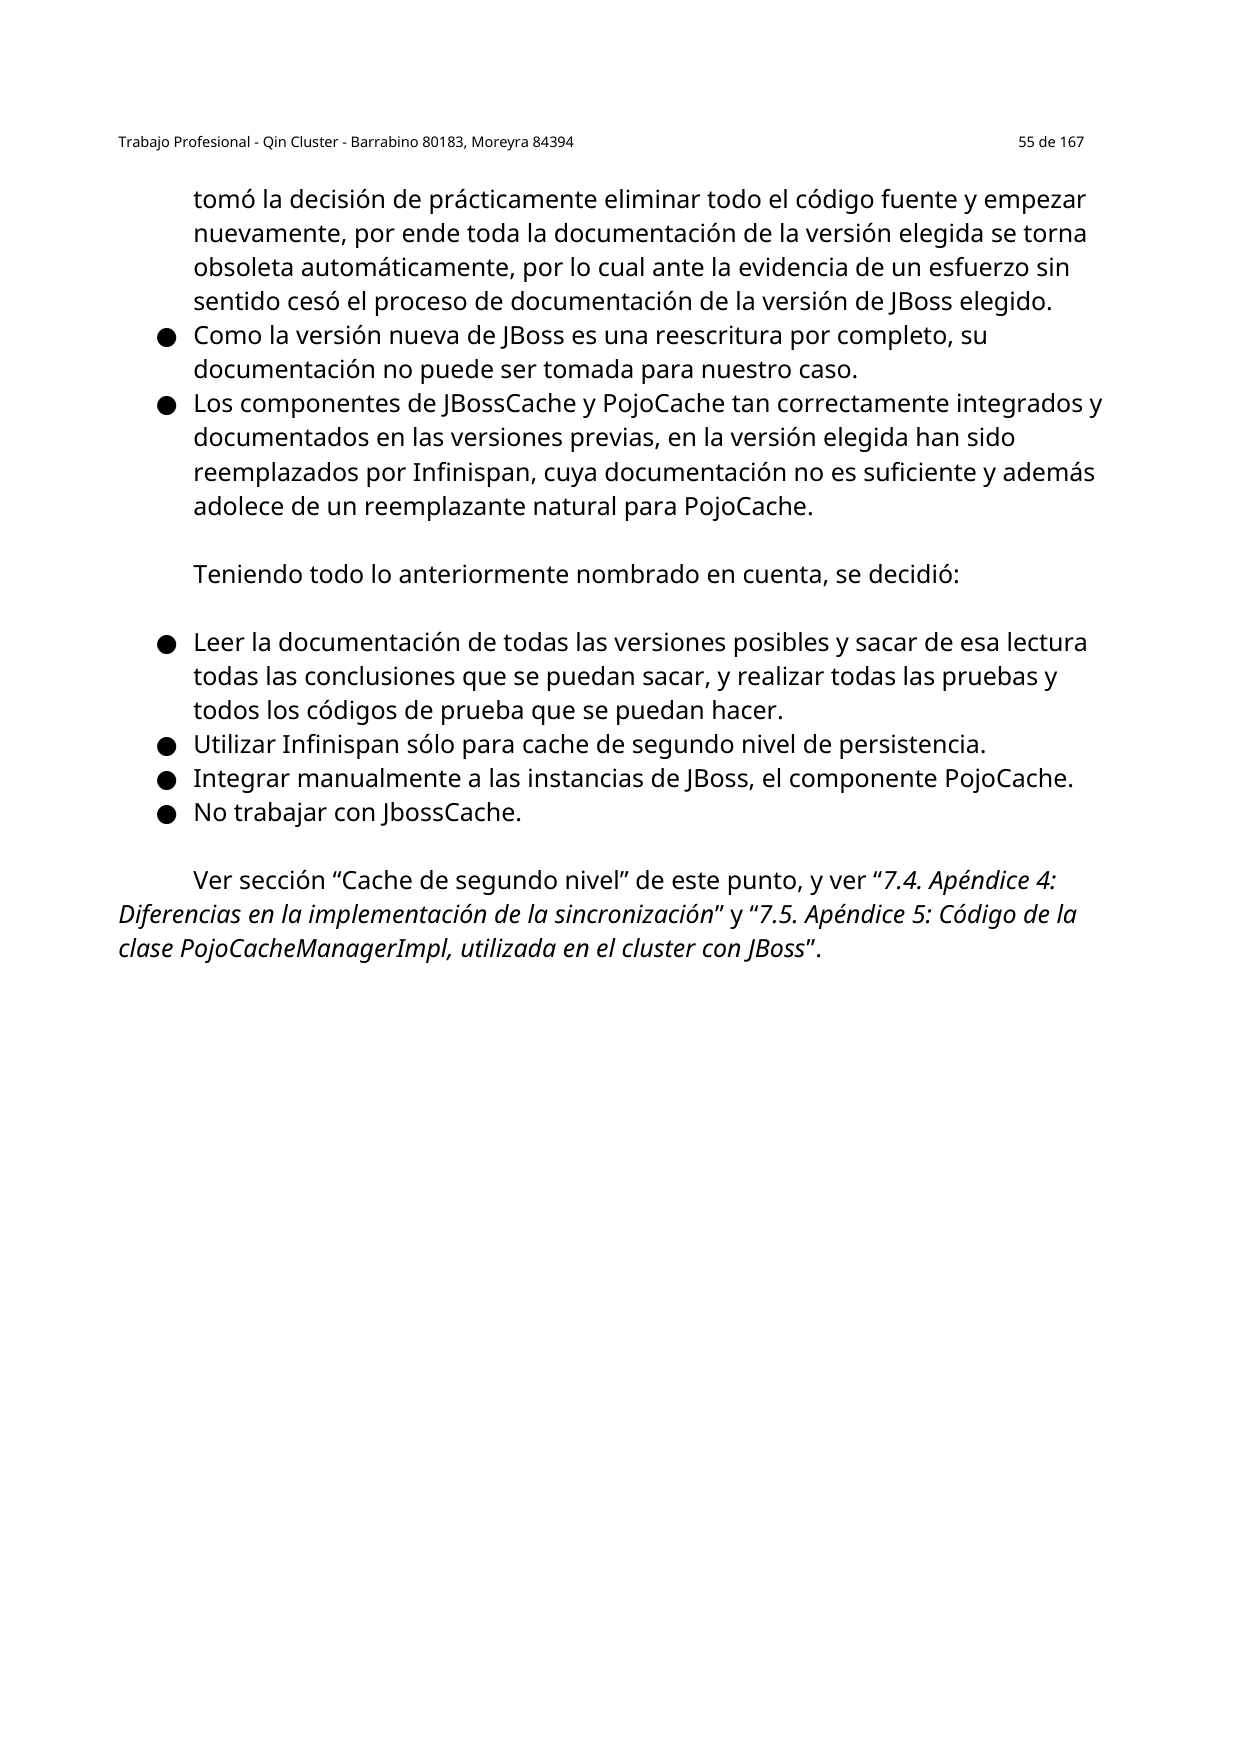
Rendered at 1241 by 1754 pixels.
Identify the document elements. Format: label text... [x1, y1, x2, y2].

list No trabajar con JbossCache. [156, 795, 1122, 829]
text Teniendo todo lo anteriormente nombrado en cuenta, se decidió: [118, 556, 1122, 590]
list tomó la decisión de prácticamente eliminar todo el código fuente y empezar nuevamente, por ende toda la documentación de la versión elegida se torna obsoleta automáticamente, por lo cual ante la evidencia de un esfuerzo sin sentido cesó el proceso de documentación de la versión de JBoss elegido. [156, 182, 1122, 318]
list Utilizar Infinispan sólo para cache de segundo nivel de persistencia. [156, 727, 1122, 761]
list Los componentes de JBossCache y PojoCache tan correctamente integrados y documentados en las versiones previas, en la versión elegida han sido reemplazados por Infinispan, cuya documentación no es suficiente y además adolece de un reemplazante natural para PojoCache. [156, 386, 1122, 522]
list Integrar manualmente a las instancias de JBoss, el componente PojoCache. [156, 761, 1122, 795]
list Leer la documentación de todas las versiones posibles y sacar de esa lectura todas las conclusiones que se puedan sacar, y realizar todas las pruebas y todos los códigos de prueba que se puedan hacer. [156, 624, 1122, 727]
list Como la versión nueva de JBoss es una reescritura por completo, su documentación no puede ser tomada para nuestro caso. [156, 318, 1122, 386]
text Ver sección “Cache de segundo nivel” de este punto, y ver “7.4. Apéndice 4: Diferencias en la implementación de la sincronización” y “7.5. Apéndice 5: Código de la clase PojoCacheManagerImpl, utilizada en el cluster con JBoss”. [118, 863, 1122, 965]
